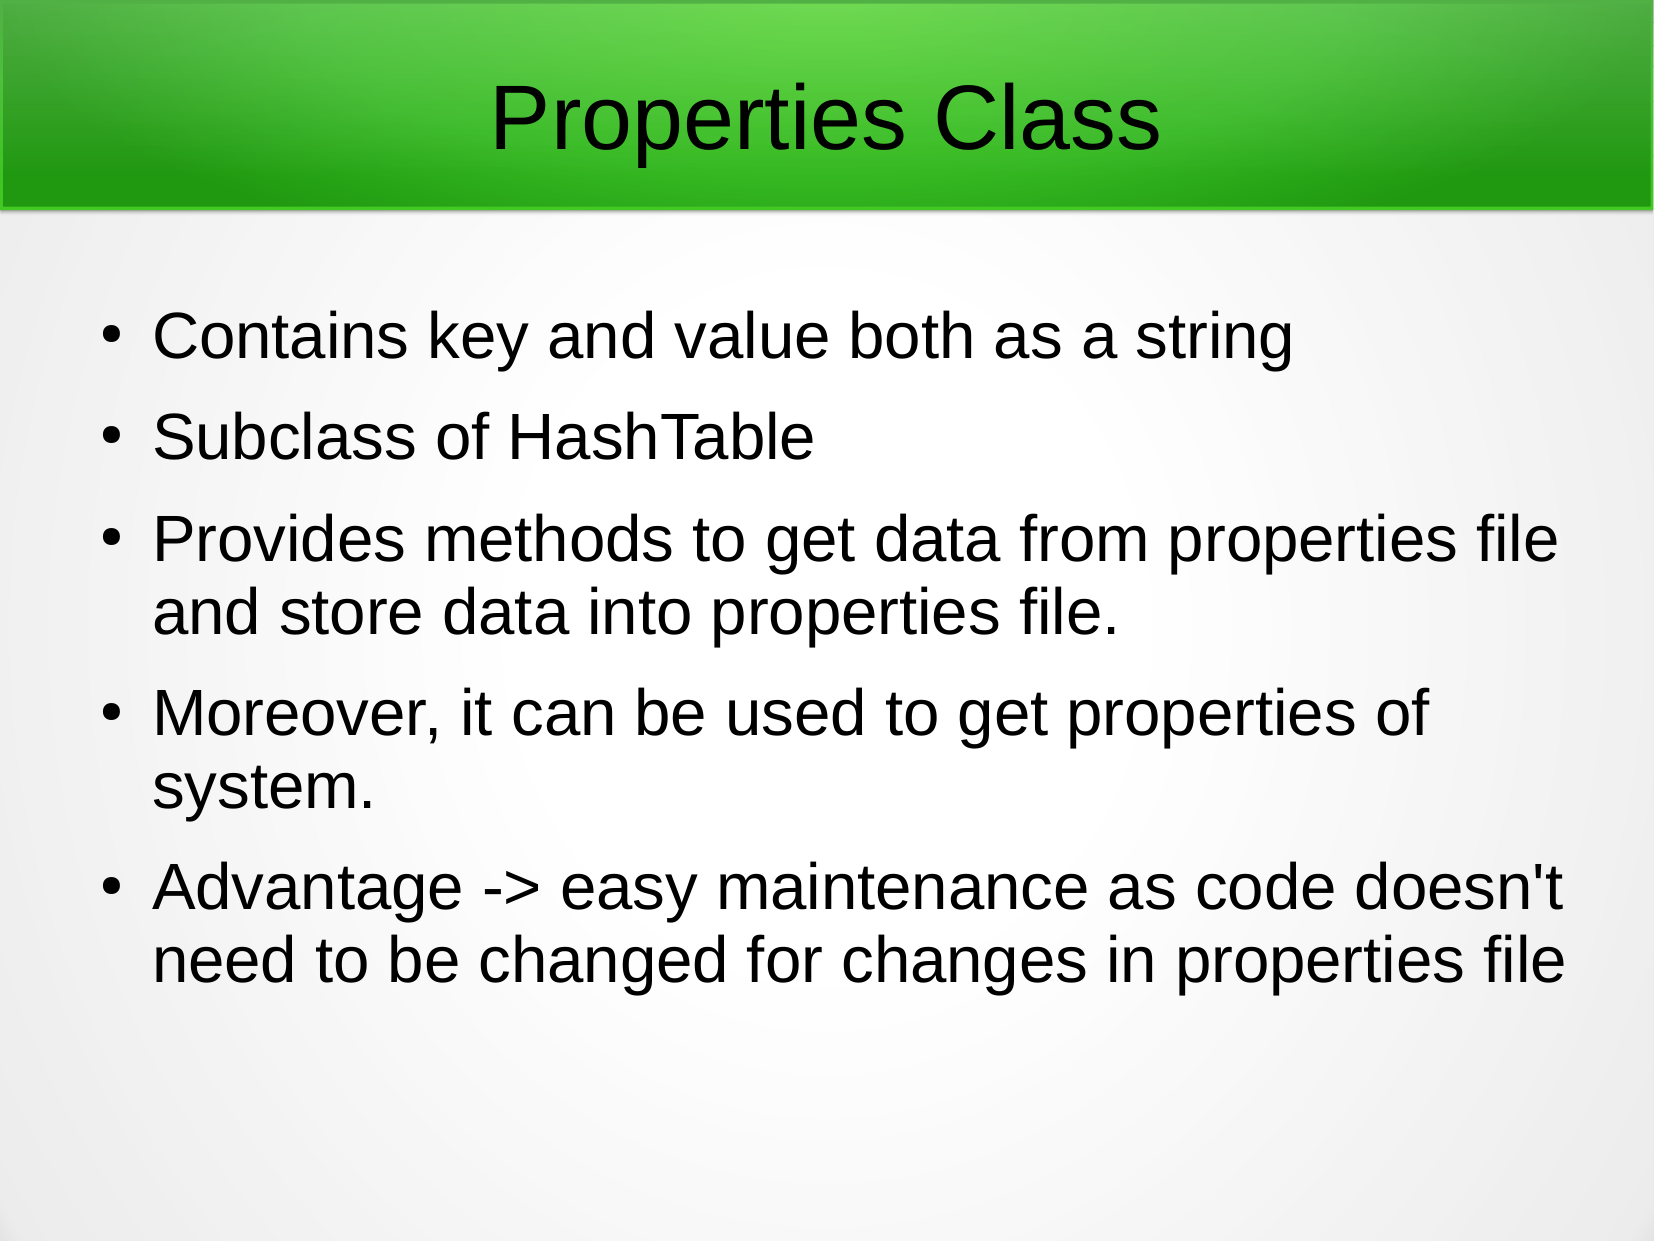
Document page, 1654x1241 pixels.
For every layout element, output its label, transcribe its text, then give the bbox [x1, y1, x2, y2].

title Properties Class [82, 47, 1571, 189]
list Contains key and value both as a string Subclass of HashTable Provides methods to get data from properties file and store data into properties file. Moreover, it can be used to get properties of system. Advantage -> easy maintenance as code doesn't need to be changed for changes in properties file [82, 299, 1571, 1019]
